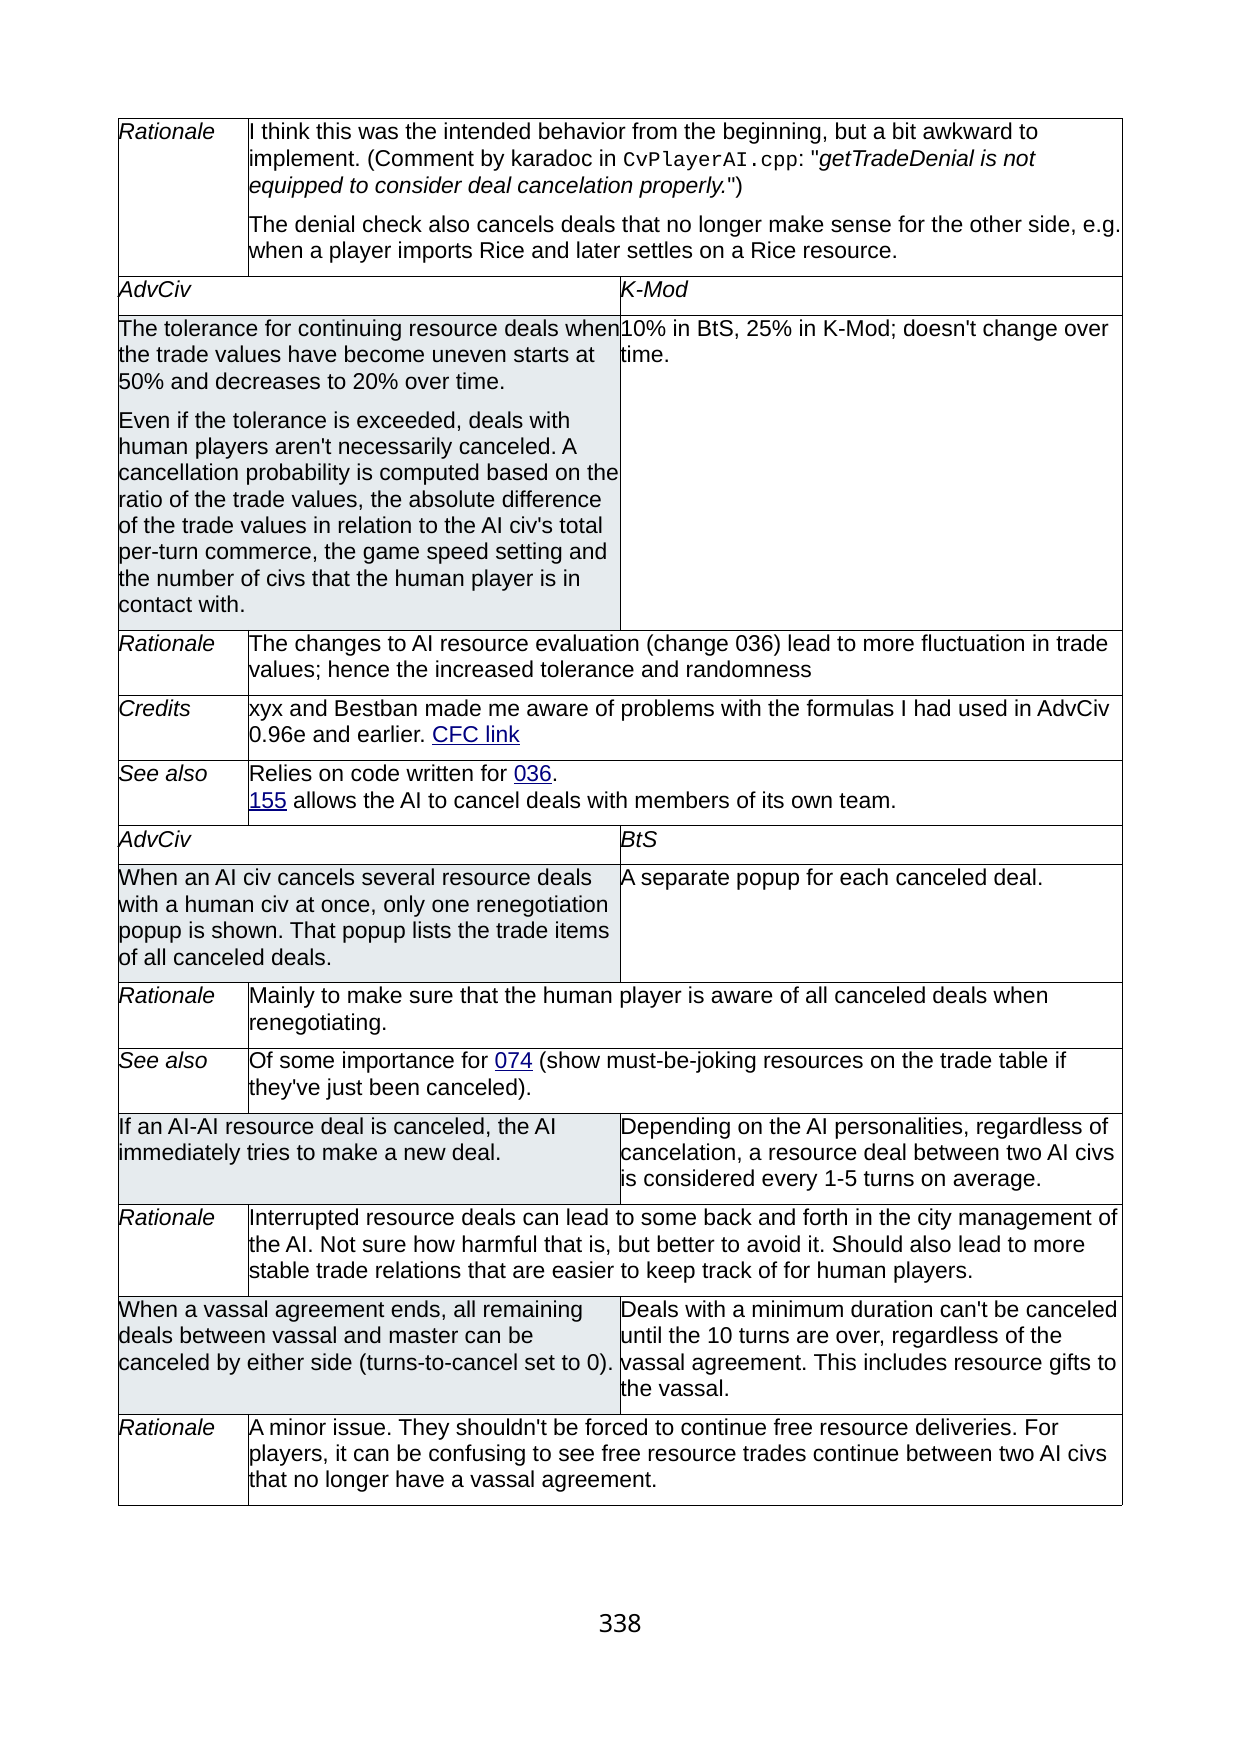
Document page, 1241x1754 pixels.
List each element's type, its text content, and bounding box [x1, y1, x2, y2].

table_cell Relies on code written for 036. 155 allows the AI to cancel deals with members of its own team. [249, 761, 1122, 825]
table_cell BtS [621, 826, 1122, 864]
table_cell A minor issue. They shouldn't be forced to continue free resource deliveries. For players, it can be confusing to see free resource trades continue between two AI civs that no longer have a vassal agreement. [249, 1415, 1122, 1505]
table_cell A separate popup for each canceled deal. [621, 865, 1122, 982]
table_cell I think this was the intended behavior from the beginning, but a bit awkward to implement. (Comment by karadoc in CvPlayerAI.cpp: "getTradeDenial is not equipped to consider deal cancelation properly.") The denial check also cancels deals that no longer make sense for the other side, e.g. when a player imports Rice and later settles on a Rice resource. [249, 119, 1122, 276]
table_cell Rationale [119, 1205, 248, 1296]
table_cell Rationale [119, 983, 248, 1047]
table_cell 10% in BtS, 25% in K-Mod; doesn't change over time. [621, 316, 1122, 630]
table_cell If an AI-AI resource deal is canceled, the AI immediately tries to make a new deal. [119, 1114, 620, 1204]
table_cell K-Mod [621, 277, 1122, 315]
table_cell Mainly to make sure that the human player is aware of all canceled deals when renegotiating. [249, 983, 1122, 1047]
table_cell When an AI civ cancels several resource deals with a human civ at once, only one renegotiation popup is shown. That popup lists the trade items of all canceled deals. [119, 865, 620, 982]
table_cell Interrupted resource deals can lead to some back and forth in the city management of the AI. Not sure how harmful that is, but better to avoid it. Should also lead to more stable trade relations that are easier to keep track of for human players. [249, 1205, 1122, 1296]
table_cell AdvCiv [119, 826, 620, 864]
table_cell Rationale [119, 1415, 248, 1505]
table_cell AdvCiv [119, 277, 620, 315]
table_cell Rationale [119, 119, 248, 276]
table_cell Credits [119, 696, 248, 760]
table_cell xyx and Bestban made me aware of problems with the formulas I had used in AdvCiv 0.96e and earlier. CFC link [249, 696, 1122, 760]
table_cell The tolerance for continuing resource deals when the trade values have become uneven starts at 50% and decreases to 20% over time. Even if the tolerance is exceeded, deals with human players aren't necessarily canceled. A cancellation probability is computed based on the ratio of the trade values, the absolute difference of the trade values in relation to the AI civ's total per-turn commerce, the game speed setting and the number of civs that the human player is in contact with. [119, 316, 620, 630]
table_cell When a vassal agreement ends, all remaining deals between vassal and master can be canceled by either side (turns-to-cancel set to 0). [119, 1297, 620, 1414]
table_cell See also [119, 761, 248, 825]
table_cell Of some importance for 074 (show must-be-joking resources on the trade table if they've just been canceled). [249, 1049, 1122, 1113]
table_cell The changes to AI resource evaluation (change 036) lead to more fluctuation in trade values; hence the increased tolerance and randomness [249, 631, 1122, 695]
table_cell See also [119, 1049, 248, 1113]
table_cell Rationale [119, 631, 248, 695]
table_cell Deals with a minimum duration can't be canceled until the 10 turns are over, regardless of the vassal agreement. This includes resource gifts to the vassal. [621, 1297, 1122, 1414]
table_cell Depending on the AI personalities, regardless of cancelation, a resource deal between two AI civs is considered every 1-5 turns on average. [621, 1114, 1122, 1204]
